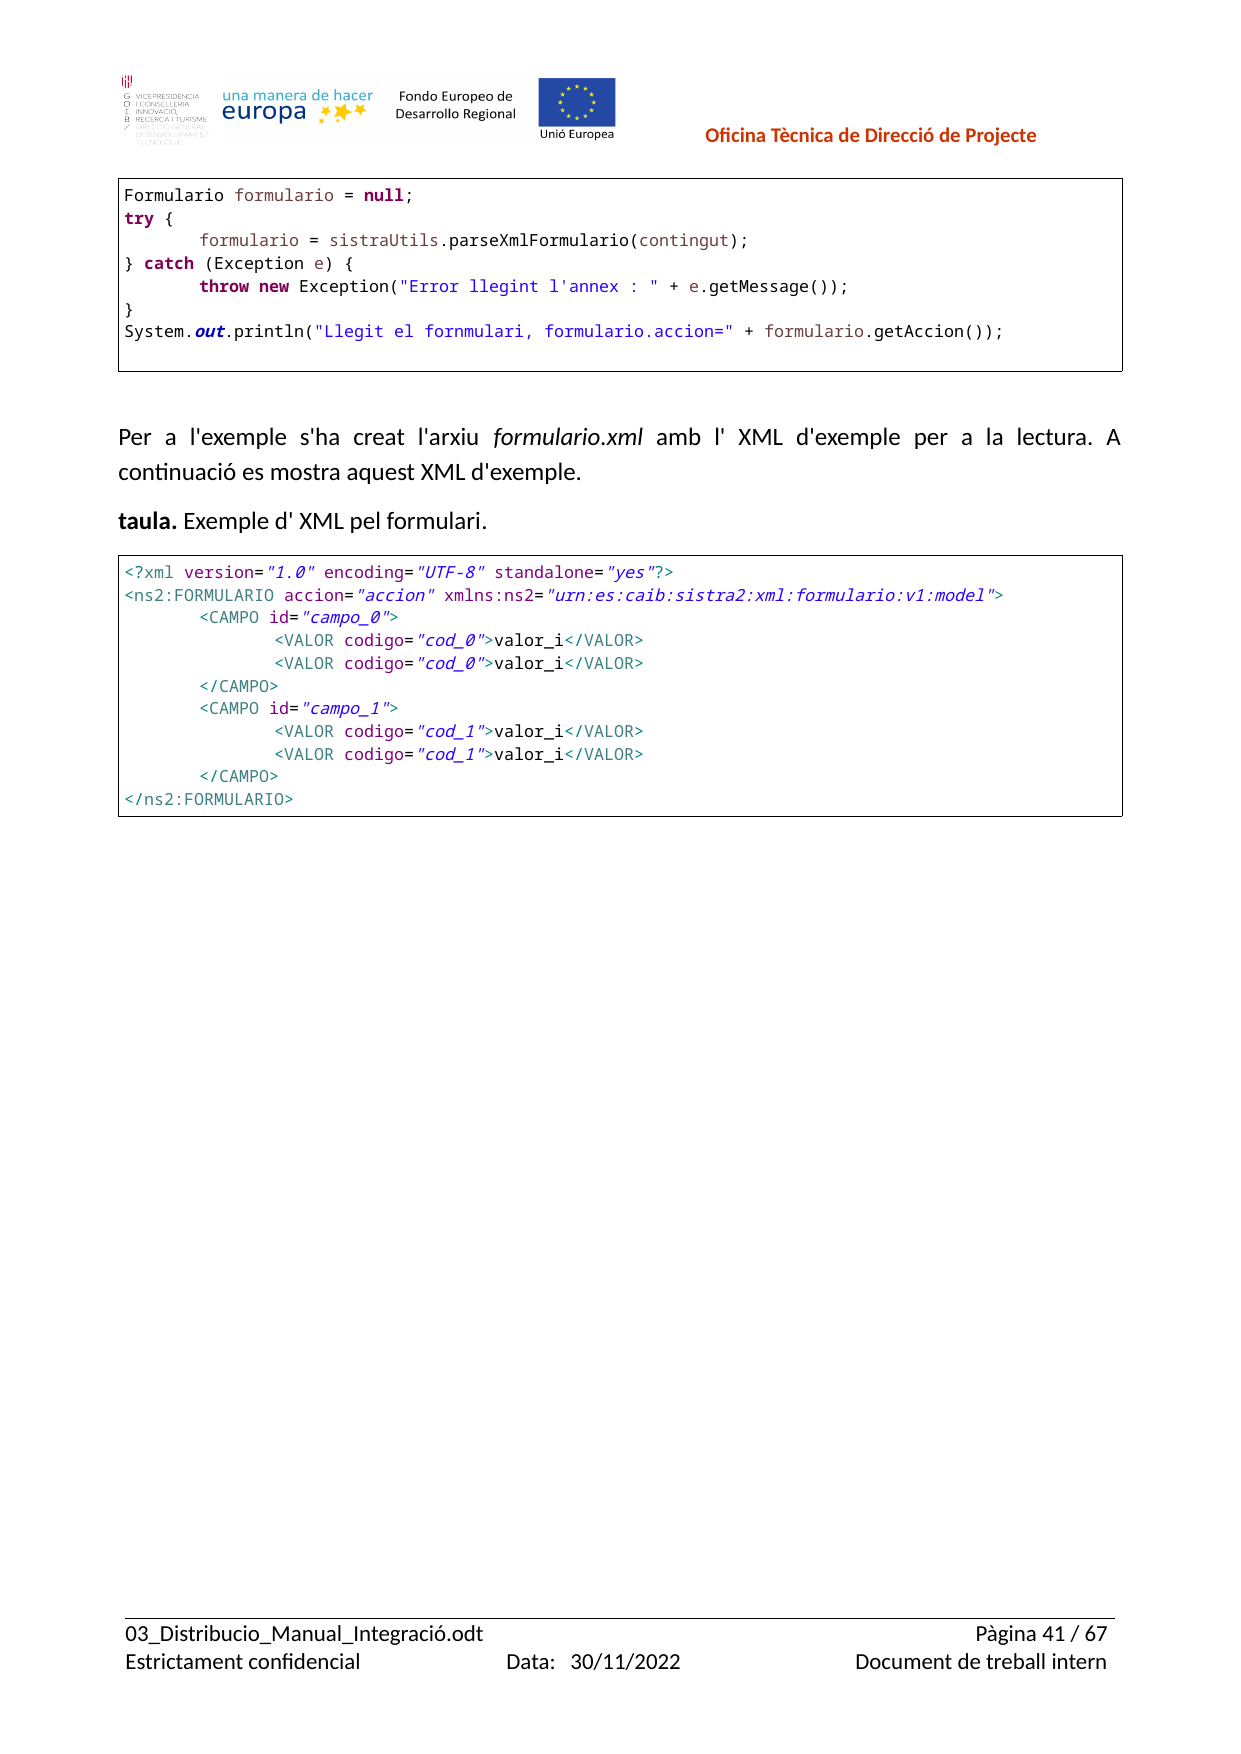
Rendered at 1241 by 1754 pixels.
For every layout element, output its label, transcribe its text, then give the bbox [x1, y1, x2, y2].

table_header <?xml version="1.0" encoding="UTF-8" standalone="yes"?> <ns2:FORMULARIO accion="accion" xmlns:ns2="urn:es:caib:sistra2:xml:formulario:v1:model"> <CAMPO id="campo_0"> <VALOR codigo="cod_0">valor_i</VALOR> <VALOR codigo="cod_0">valor_i</VALOR> </CAMPO> <CAMPO id="campo_1"> <VALOR codigo="cod_1">valor_i</VALOR> <VALOR codigo="cod_1">valor_i</VALOR> </CAMPO> </ns2:FORMULARIO> [119, 556, 1122, 816]
text taula. Exemple d' XML pel formulari. [118, 505, 1122, 536]
picture [219, 73, 621, 147]
text Per a l'exemple s'ha creat l'arxiu formulario.xml amb l' XML d'exemple per a la lectura. A continuació es mostra aquest XML d'exemple. [118, 421, 1122, 486]
table_header Formulario formulario = null; try { formulario = sistraUtils.parseXmlFormulario(contingut); } catch (Exception e) { throw new Exception("Error llegint l'annex : " + e.getMessage()); } System.out.println("Llegit el fornmulari, formulario.accion=" + formulario.getAccion()); [119, 179, 1122, 371]
picture [118, 73, 213, 147]
